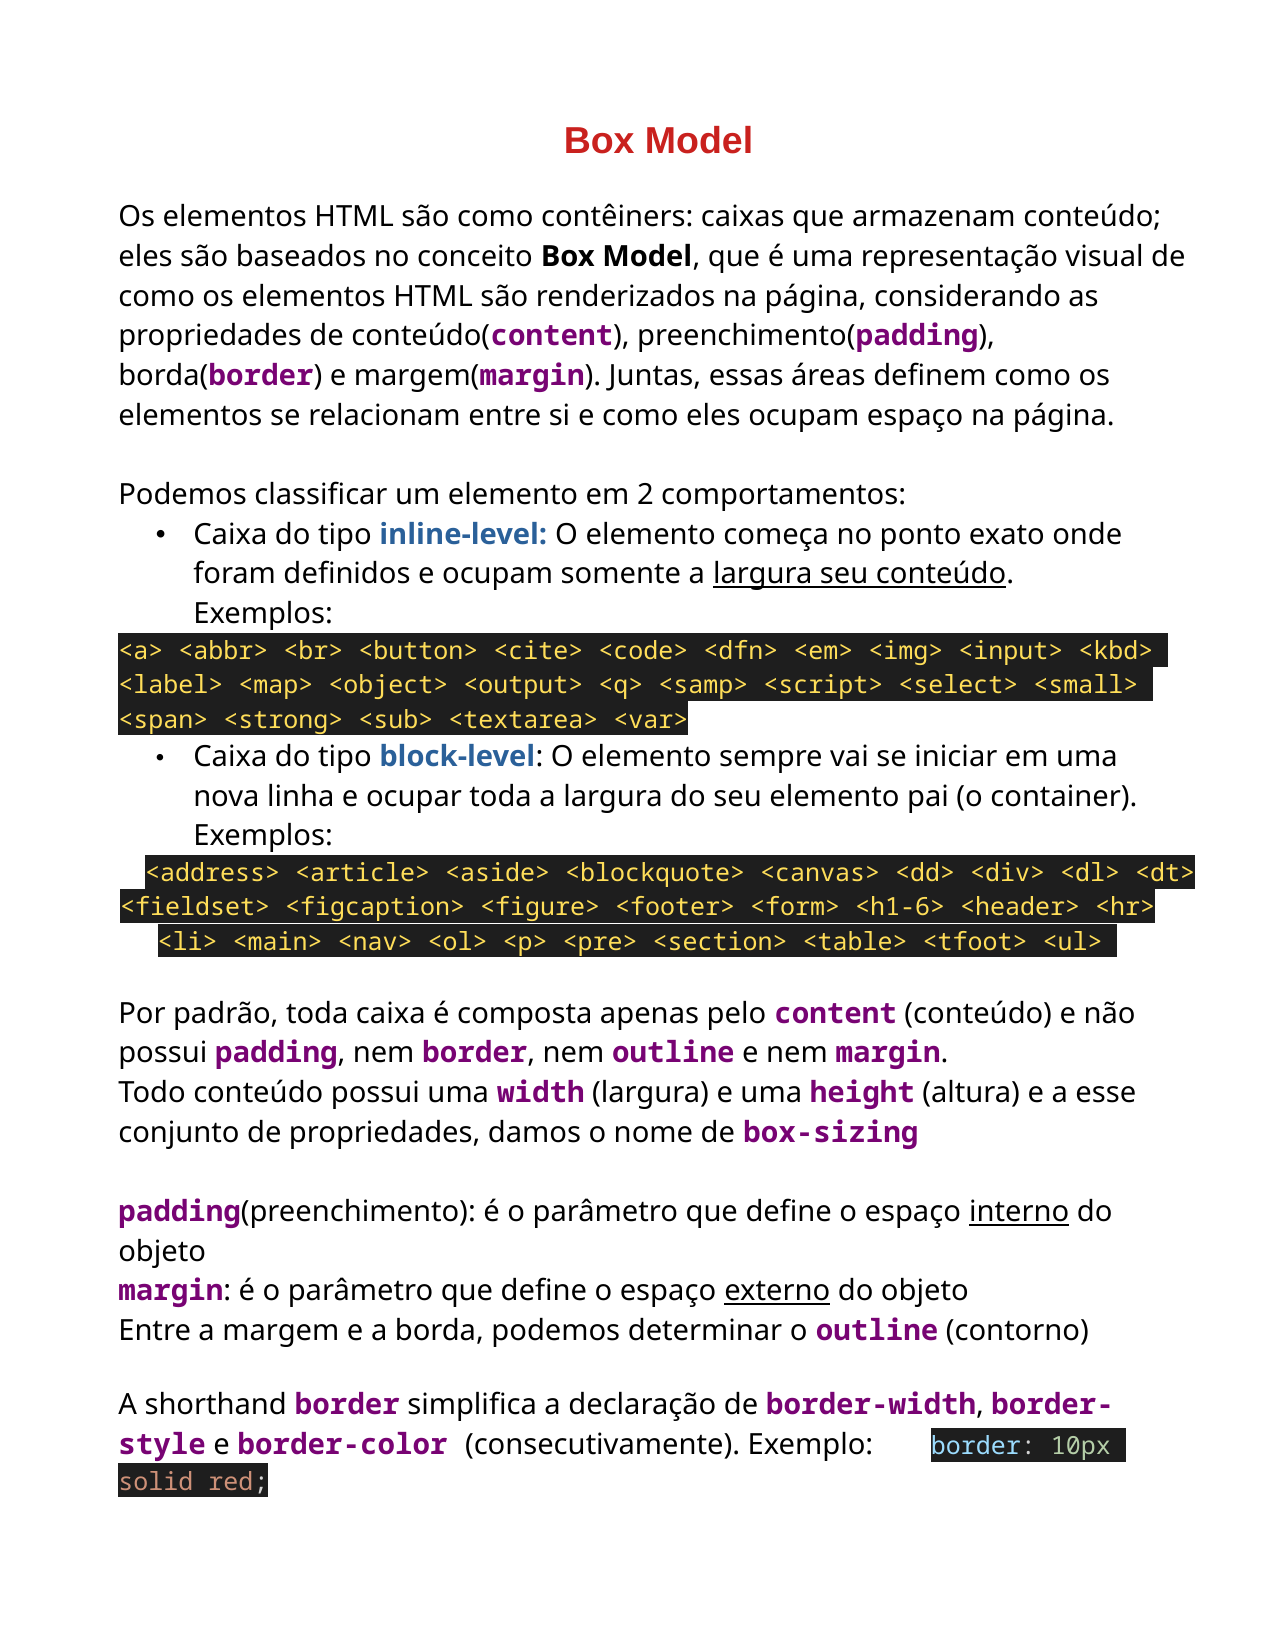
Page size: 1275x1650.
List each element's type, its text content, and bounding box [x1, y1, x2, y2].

text Todo conteúdo possui uma width (largura) e uma height (altura) e a esse conjunto de propriedades, damos o nome de box-sizing [118, 1071, 1198, 1151]
text Podemos classificar um elemento em 2 comportamentos: [118, 473, 1198, 513]
list Caixa do tipo inline-level: O elemento começa no ponto exato onde foram definidos e ocupam somente a largura seu conteúdo. Exemplos: [156, 513, 1157, 632]
text padding(preenchimento): é o parâmetro que define o espaço interno do objeto margin: é o parâmetro que define o espaço externo do objeto Entre a margem e a borda, podemos determinar o outline (contorno) [118, 1190, 1198, 1383]
text <address> <article> <aside> <blockquote> <canvas> <dd> <div> <dl> <dt> [118, 854, 1222, 889]
text Os elementos HTML são como contêiners: caixas que armazenam conteúdo; eles são baseados no conceito Box Model, que é uma representação visual de como os elementos HTML são renderizados na página, considerando as propriedades de conteúdo(content), preenchimento(padding), borda(border) e margem(margin). Juntas, essas áreas definem como os elementos se relacionam entre si e como eles ocupam espaço na página. [118, 196, 1198, 434]
text A shorthand border simplifica a declaração de border-width, border-style e border-color (consecutivamente). Exemplo: border: 10px solid red; [118, 1383, 1198, 1497]
text <fieldset> <figcaption> <figure> <footer> <form> <h1-6> <header> <hr> <li> <main> <nav> <ol> <p> <pre> <section> <table> <tfoot> <ul> [118, 889, 1157, 957]
text <a> <abbr> <br> <button> <cite> <code> <dfn> <em> <img> <input> <kbd> <label> <map> <object> <output> <q> <samp> <script> <select> <small> <span> <strong> <sub> <textarea> <var> [118, 632, 1198, 735]
list Caixa do tipo block-level: O elemento sempre vai se iniciar em uma nova linha e ocupar toda a largura do seu elemento pai (o container). Exemplos: [156, 735, 1157, 854]
text Box Model [118, 118, 1198, 161]
text Por padrão, toda caixa é composta apenas pelo content (conteúdo) e não possui padding, nem border, nem outline e nem margin. [118, 992, 1198, 1071]
